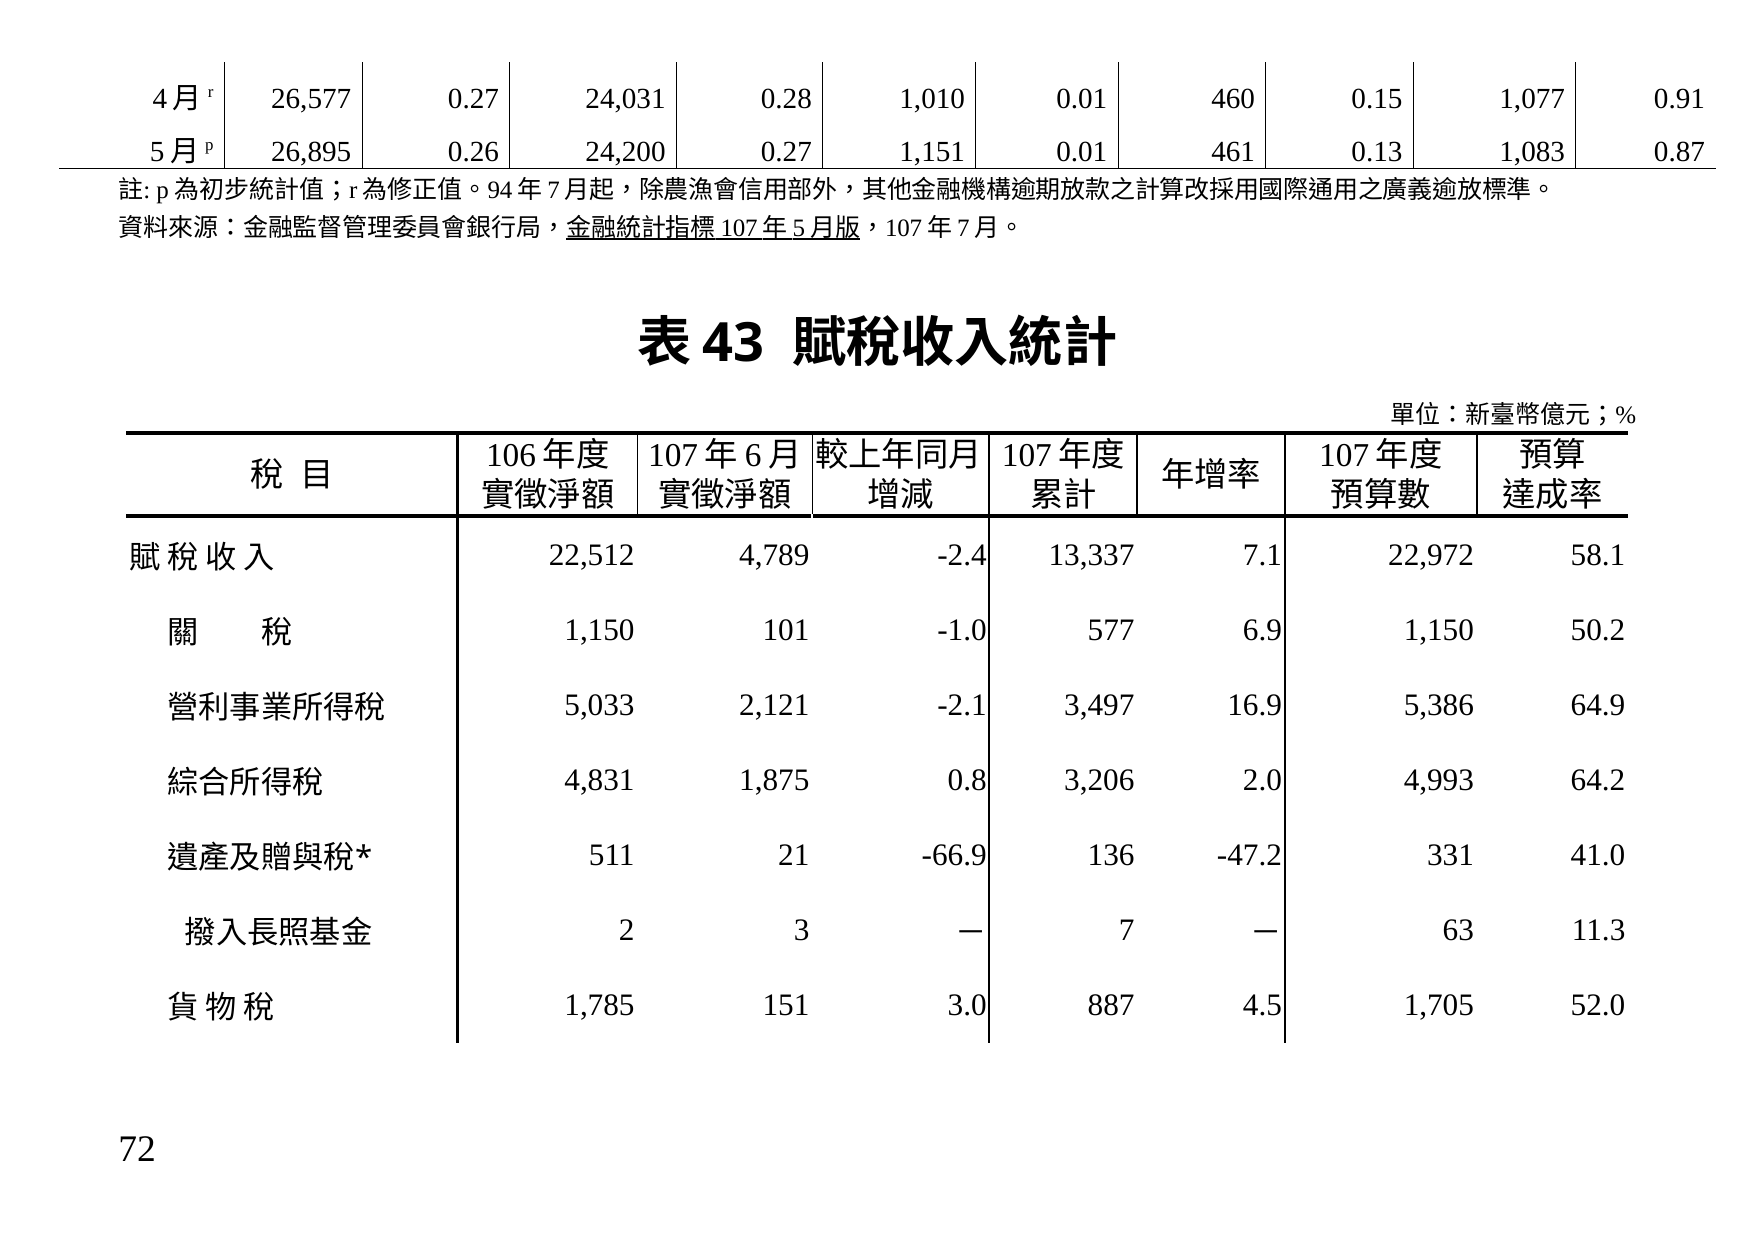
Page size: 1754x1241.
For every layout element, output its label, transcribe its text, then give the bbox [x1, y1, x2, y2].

table_cell 26,895 [225, 115, 362, 168]
table_header 107年度累計 [990, 435, 1136, 514]
table_cell 21 [637, 818, 811, 892]
table_cell － [813, 893, 988, 967]
table_cell 1,150 [459, 593, 637, 667]
table_cell 綜合所得稅 [126, 743, 456, 817]
table_cell 101 [637, 593, 811, 667]
table_cell 遺產及贈與稅* [126, 818, 456, 892]
table_cell 63 [1286, 893, 1477, 967]
subtitle 表43 賦稅收入統計 [118, 282, 1636, 394]
table_cell 58.1 [1477, 518, 1628, 592]
table_cell 4,831 [459, 743, 637, 817]
table_cell 2.0 [1137, 743, 1284, 817]
table_cell 0.01 [976, 62, 1118, 115]
table_cell 22,512 [459, 518, 637, 592]
table_cell -2.4 [813, 518, 988, 592]
table_cell -1.0 [813, 593, 988, 667]
table_cell 461 [1119, 115, 1265, 168]
table_cell 151 [637, 968, 811, 1042]
table_cell 0.01 [976, 115, 1118, 168]
table_cell 4月r [59, 62, 224, 115]
table_cell 3,206 [990, 743, 1137, 817]
table_cell 5,033 [459, 668, 637, 742]
table_cell -47.2 [1137, 818, 1284, 892]
table_cell 0.91 [1576, 62, 1716, 115]
table_cell 0.15 [1266, 62, 1413, 115]
table_cell 1,151 [823, 115, 975, 168]
table_cell 0.13 [1266, 115, 1413, 168]
table_cell 50.2 [1477, 593, 1628, 667]
table_cell 2 [459, 893, 637, 967]
table_cell 0.87 [1576, 115, 1716, 168]
table_cell 0.27 [677, 115, 822, 168]
table_cell 460 [1119, 62, 1265, 115]
table_cell 1,010 [823, 62, 975, 115]
table_cell 4,993 [1286, 743, 1477, 817]
table_cell 64.2 [1477, 743, 1628, 817]
table_header 107年度 預算數 [1286, 435, 1476, 514]
table_cell 16.9 [1137, 668, 1284, 742]
table_cell 7 [990, 893, 1137, 967]
table_cell -2.1 [813, 668, 988, 742]
table_cell － [1137, 893, 1284, 967]
table_cell 關 稅 [126, 593, 456, 667]
table_cell 64.9 [1477, 668, 1628, 742]
text 資料來源：金融監督管理委員會銀行局，金融統計指標107年5月版，107年7月。 [118, 207, 1636, 244]
table_cell 5月p [59, 115, 224, 168]
table_cell 5,386 [1286, 668, 1477, 742]
table_cell 511 [459, 818, 637, 892]
table_cell 887 [990, 968, 1137, 1042]
table_cell 4,789 [637, 518, 811, 592]
table_header 107年6月 實徵淨額 [638, 435, 812, 514]
table_cell 1,785 [459, 968, 637, 1042]
table_cell 營利事業所得稅 [126, 668, 456, 742]
text 註: p為初步統計值；r為修正值。94年7月起，除農漁會信用部外，其他金融機構逾期放款之計算改採用國際通用之廣義逾放標準。 [118, 169, 1636, 207]
table_header 較上年同月 增減 [813, 435, 988, 514]
table_cell 7.1 [1137, 518, 1284, 592]
table_cell 6.9 [1137, 593, 1284, 667]
table_cell 1,150 [1286, 593, 1477, 667]
table_cell 賦 稅 收 入 [126, 518, 456, 592]
table_cell 1,083 [1414, 115, 1575, 168]
table_cell 136 [990, 818, 1137, 892]
table_cell 22,972 [1286, 518, 1477, 592]
table_header 預算 達成率 [1478, 435, 1628, 514]
table_cell 331 [1286, 818, 1477, 892]
text 單位：新臺幣億元；% [118, 394, 1636, 431]
table_cell 2,121 [637, 668, 811, 742]
table_cell 577 [990, 593, 1137, 667]
table_cell 41.0 [1477, 818, 1628, 892]
table_cell 52.0 [1477, 968, 1628, 1042]
table_cell 1,705 [1286, 968, 1477, 1042]
table_cell 13,337 [990, 518, 1137, 592]
table_cell 撥入長照基金 [126, 893, 456, 967]
table_header 106年度 實徵淨額 [459, 435, 637, 514]
table_cell 0.26 [363, 115, 509, 168]
table_cell 24,031 [510, 62, 676, 115]
table_cell 26,577 [225, 62, 362, 115]
table_cell 0.28 [677, 62, 822, 115]
table_cell 11.3 [1477, 893, 1628, 967]
table_cell 4.5 [1137, 968, 1284, 1042]
table_cell 3,497 [990, 668, 1137, 742]
table_cell 貨 物 稅 [126, 968, 456, 1042]
table_cell 0.8 [813, 743, 988, 817]
table_cell -66.9 [813, 818, 988, 892]
table_cell 3.0 [813, 968, 988, 1042]
table_cell 24,200 [510, 115, 676, 168]
table_header 年增率 [1138, 435, 1284, 514]
table_header 稅 目 [126, 435, 456, 514]
table_cell 3 [637, 893, 811, 967]
table_cell 1,875 [637, 743, 811, 817]
table_cell 0.27 [363, 62, 509, 115]
table_cell 1,077 [1414, 62, 1575, 115]
